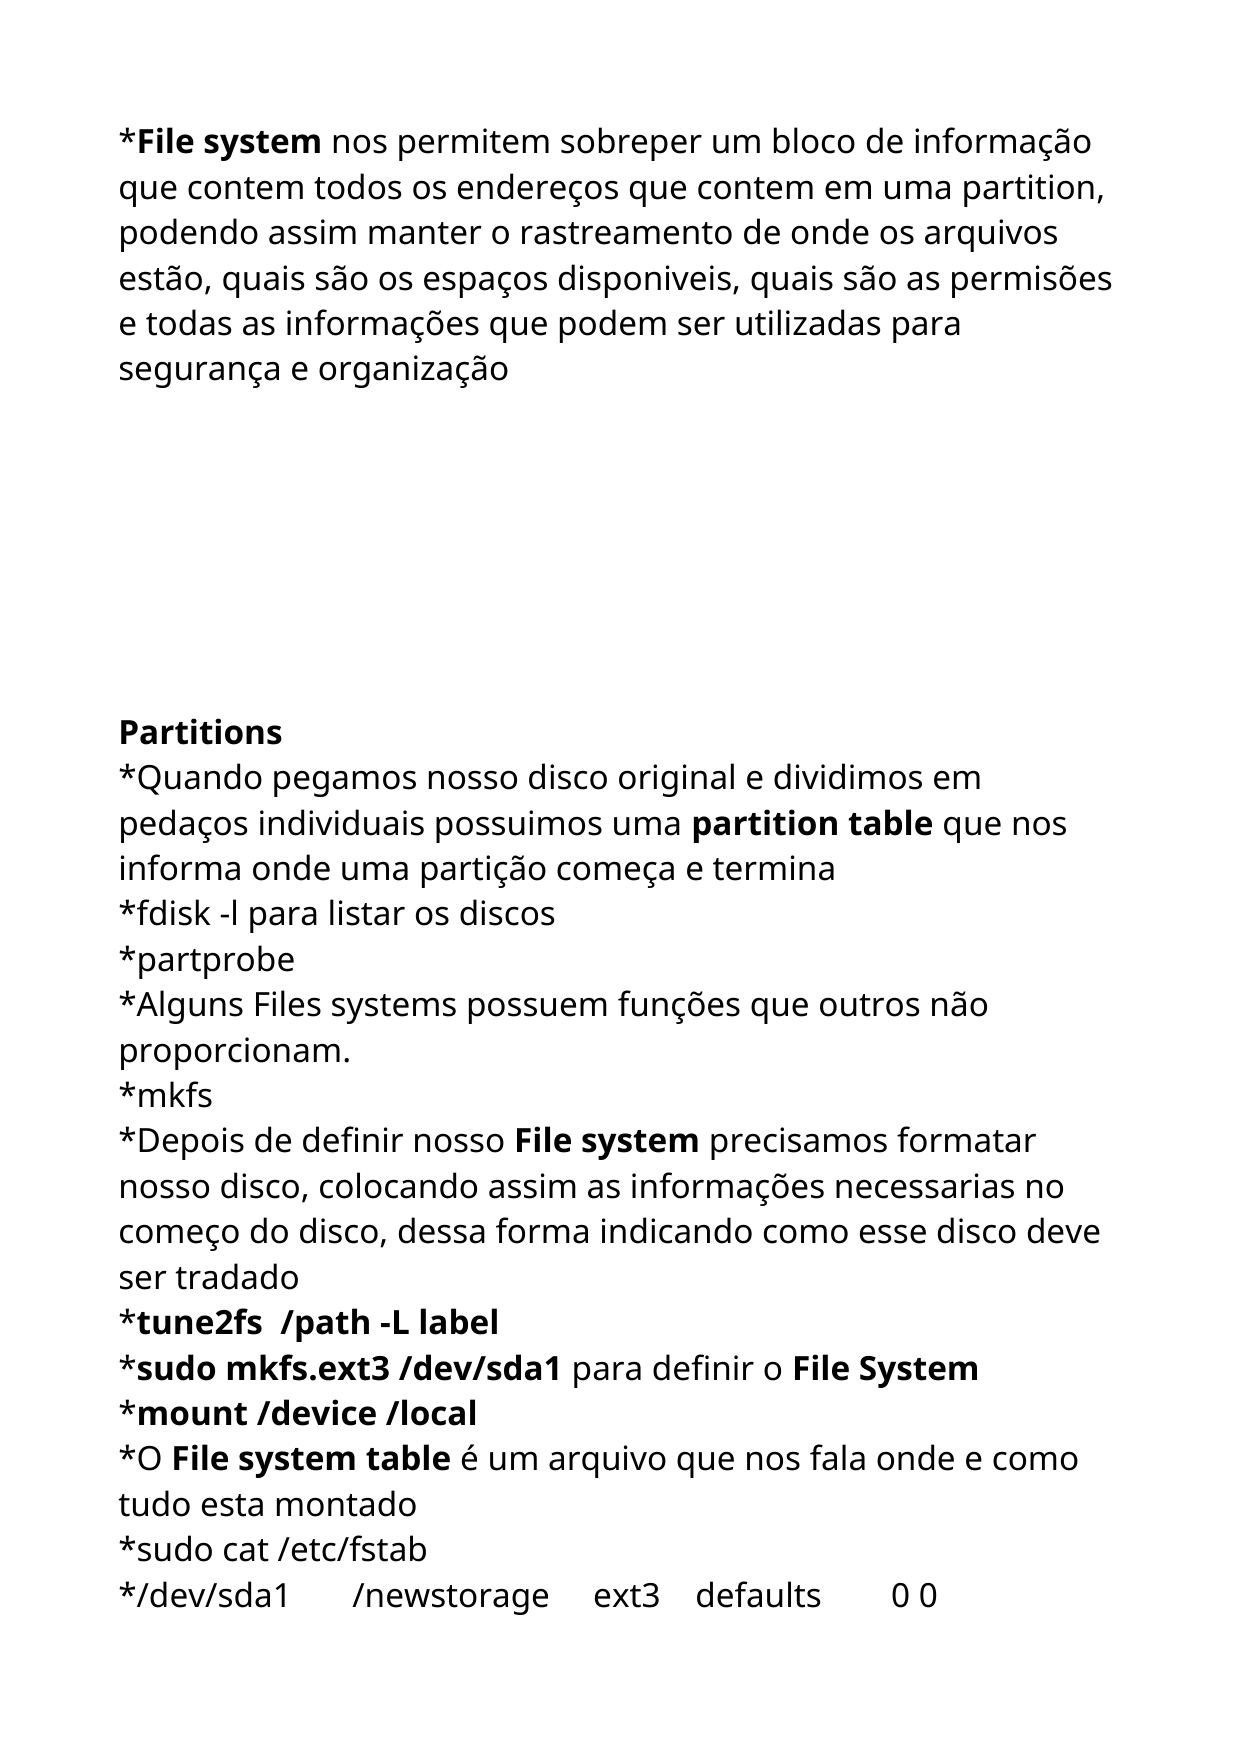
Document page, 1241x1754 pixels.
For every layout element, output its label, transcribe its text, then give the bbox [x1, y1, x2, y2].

text *Quando pegamos nosso disco original e dividimos em pedaços individuais possuimos uma partition table que nos informa onde uma partição começa e termina [118, 754, 1122, 890]
text *sudo cat /etc/fstab [118, 1526, 1122, 1571]
text *fdisk -l para listar os discos [118, 890, 1122, 936]
text *File system nos permitem sobreper um bloco de informação que contem todos os endereços que contem em uma partition, podendo assim manter o rastreamento de onde os arquivos estão, quais são os espaços disponiveis, quais são as permisões e todas as informações que podem ser utilizadas para segurança e organização [118, 118, 1122, 391]
text *partprobe [118, 936, 1122, 981]
text *Alguns Files systems possuem funções que outros não proporcionam. [118, 981, 1122, 1072]
text Partitions [118, 708, 1122, 754]
text *sudo mkfs.ext3 /dev/sda1 para definir o File System [118, 1344, 1122, 1390]
text *Depois de definir nosso File system precisamos formatar nosso disco, colocando assim as informações necessarias no começo do disco, dessa forma indicando como esse disco deve ser tradado [118, 1117, 1122, 1299]
text *tune2fs /path -L label [118, 1299, 1122, 1344]
text *mkfs [118, 1072, 1122, 1117]
text *O File system table é um arquivo que nos fala onde e como tudo esta montado [118, 1435, 1122, 1526]
text *mount /device /local [118, 1390, 1122, 1435]
text */dev/sda1 /newstorage ext3 defaults 0 0 [118, 1571, 1122, 1617]
